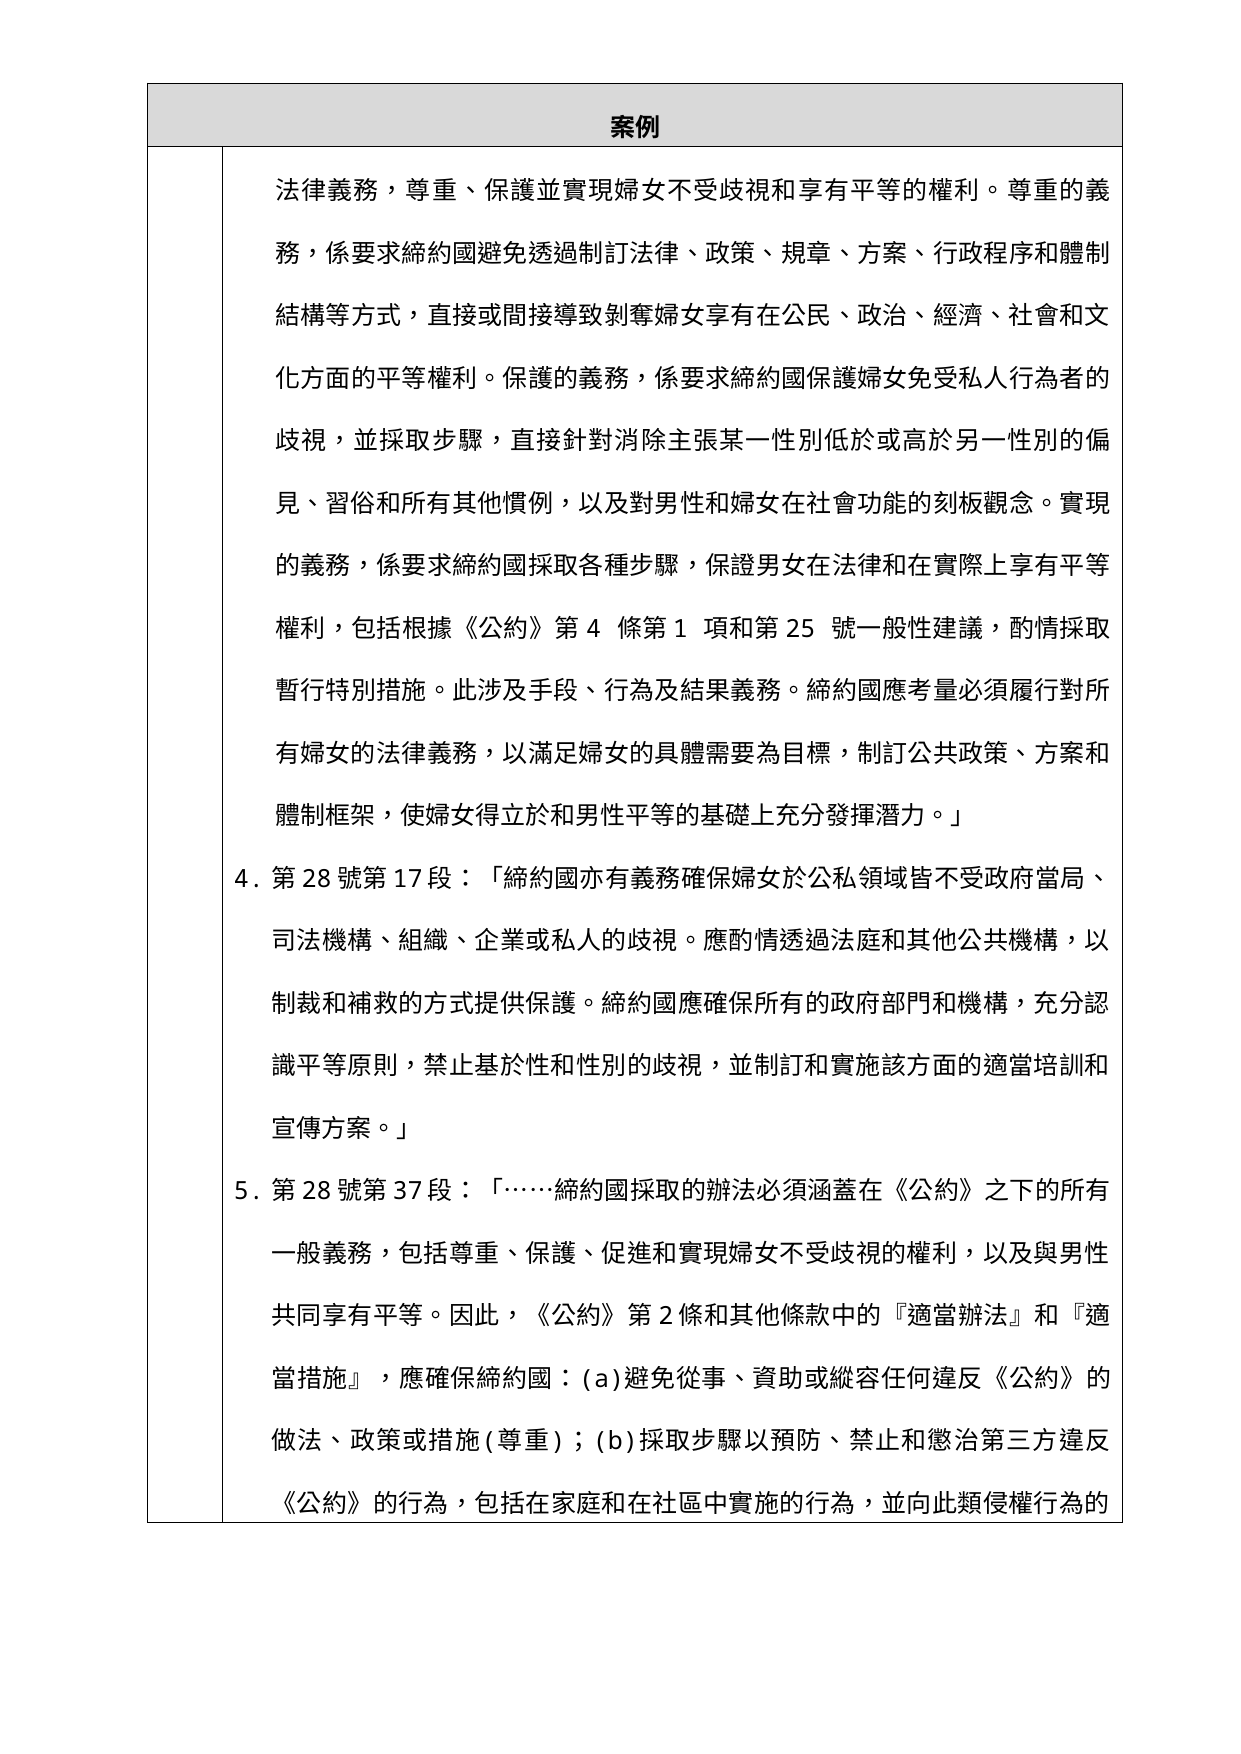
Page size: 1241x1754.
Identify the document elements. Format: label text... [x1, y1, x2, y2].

table_header 案例 [148, 84, 1122, 146]
table_cell [148, 147, 222, 1522]
table_cell 法律義務，尊重、保護並實現婦女不受歧視和享有平等的權利。尊重的義務，係要求締約國避免透過制訂法律、政策、規章、方案、行政程序和體制結構等方式，直接或間接導致剝奪婦女享有在公民、政治、經濟、社會和文化方面的平等權利。保護的義務，係要求締約國保護婦女免受私人行為者的歧視，並採取步驟，直接針對消除主張某一性別低於或高於另一性別的偏見、習俗和所有其他慣例，以及對男性和婦女在社會功能的刻板觀念。實現的義務，係要求締約國採取各種步驟，保證男女在法律和在實際上享有平等權利，包括根據《公約》第4 條第1 項和第25 號一般性建議，酌情採取暫行特別措施。此涉及手段、行為及結果義務。締約國應考量必須履行對所有婦女的法律義務，以滿足婦女的具體需要為目標，制訂公共政策、方案和體制框架，使婦女得立於和男性平等的基礎上充分發揮潛力。」 第28號第17段：「締約國亦有義務確保婦女於公私領域皆不受政府當局、司法機構、組織、企業或私人的歧視。應酌情透過法庭和其他公共機構，以制裁和補救的方式提供保護。締約國應確保所有的政府部門和機構，充分認識平等原則，禁止基於性和性別的歧視，並制訂和實施該方面的適當培訓和宣傳方案。」 第28號第37段：「……締約國採取的辦法必須涵蓋在《公約》之下的所有一般義務，包括尊重、保護、促進和實現婦女不受歧視的權利，以及與男性共同享有平等。因此，《公約》第2條和其他條款中的『適當辦法』和『適當措施』，應確保締約國：(a)避免從事、資助或縱容任何違反《公約》的做法、政策或措施(尊重)；(b)採取步驟以預防、禁止和懲治第三方違反《公約》的行為，包括在家庭和在社區中實施的行為，並向此類侵權行為的 [223, 147, 1122, 1522]
